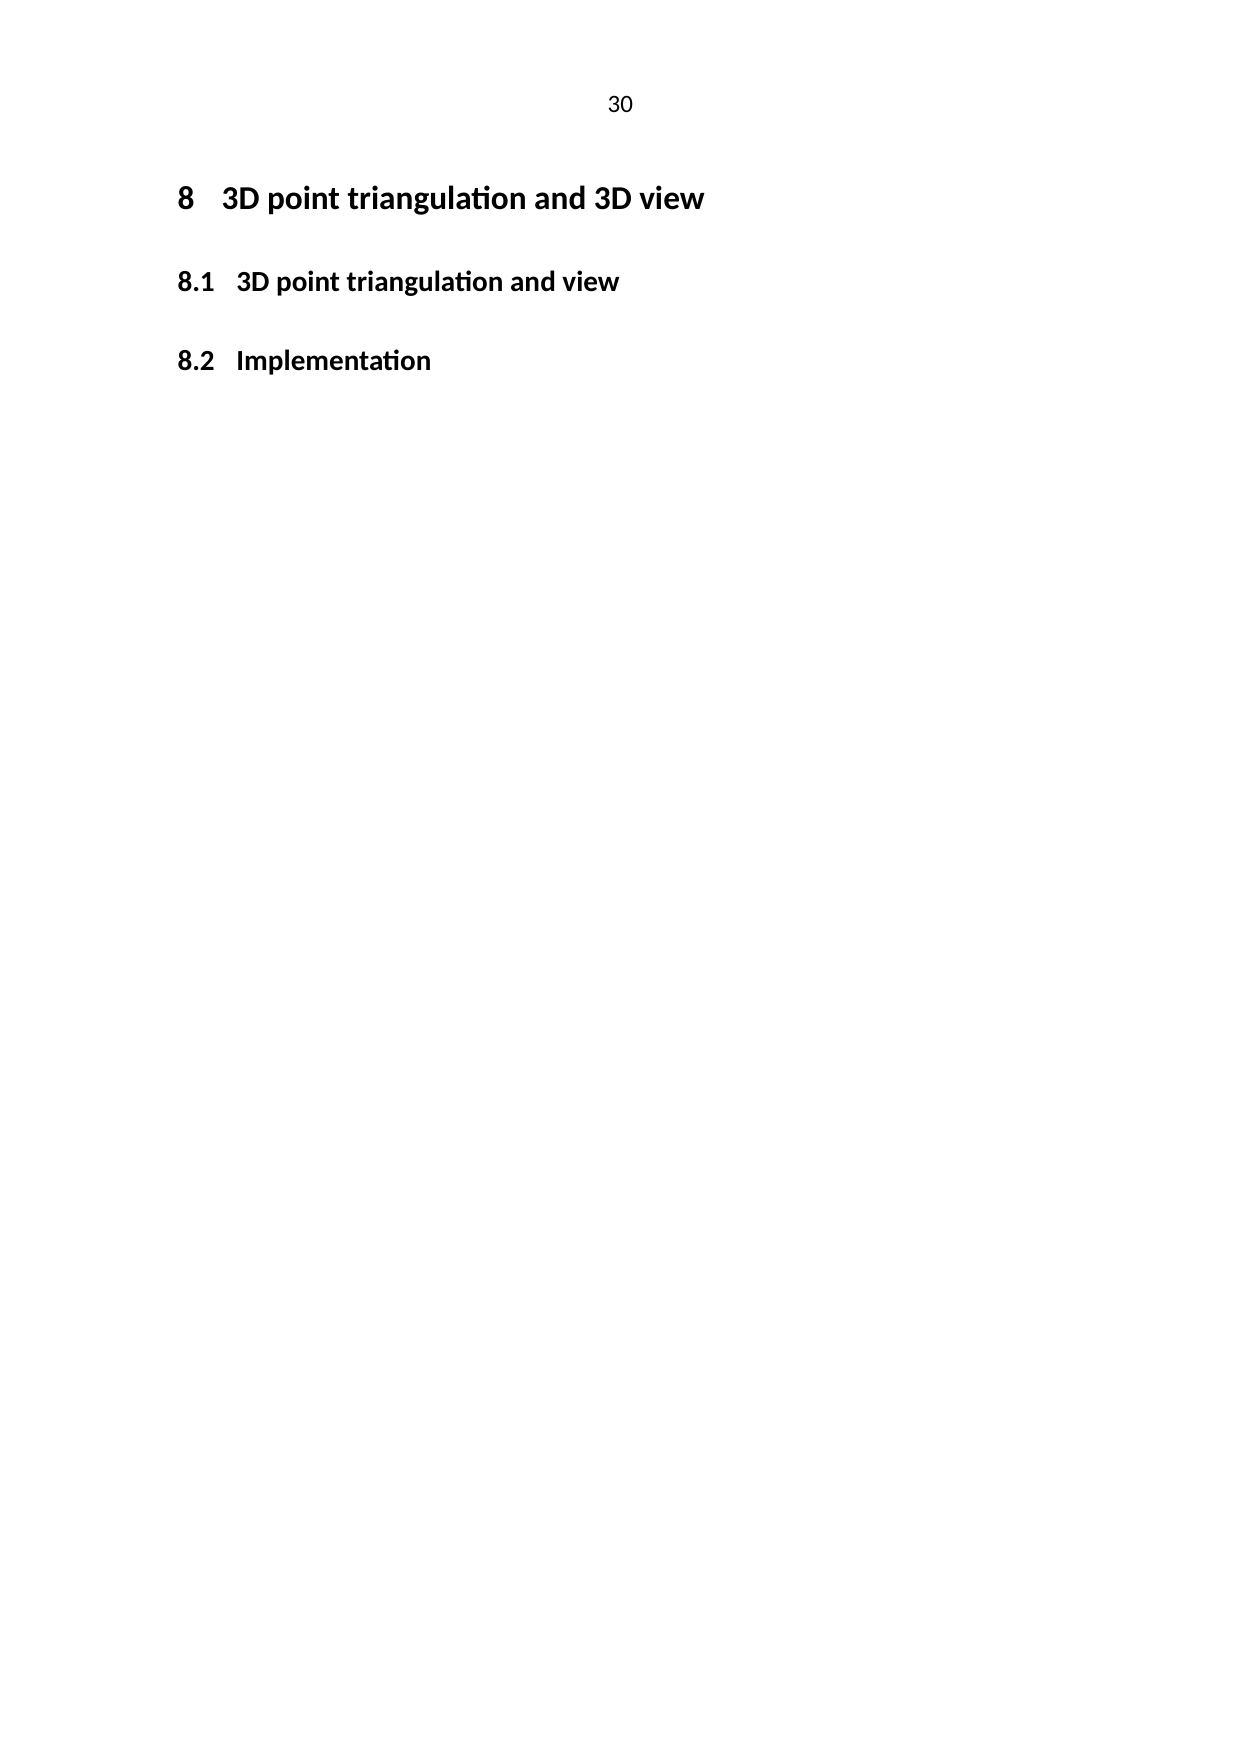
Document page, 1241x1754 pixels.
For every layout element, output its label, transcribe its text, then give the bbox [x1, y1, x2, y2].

subtitle Implementation [177, 342, 1063, 377]
subtitle 3D point triangulation and view [177, 263, 1063, 299]
subtitle 3D point triangulation and 3D view [177, 177, 1063, 218]
